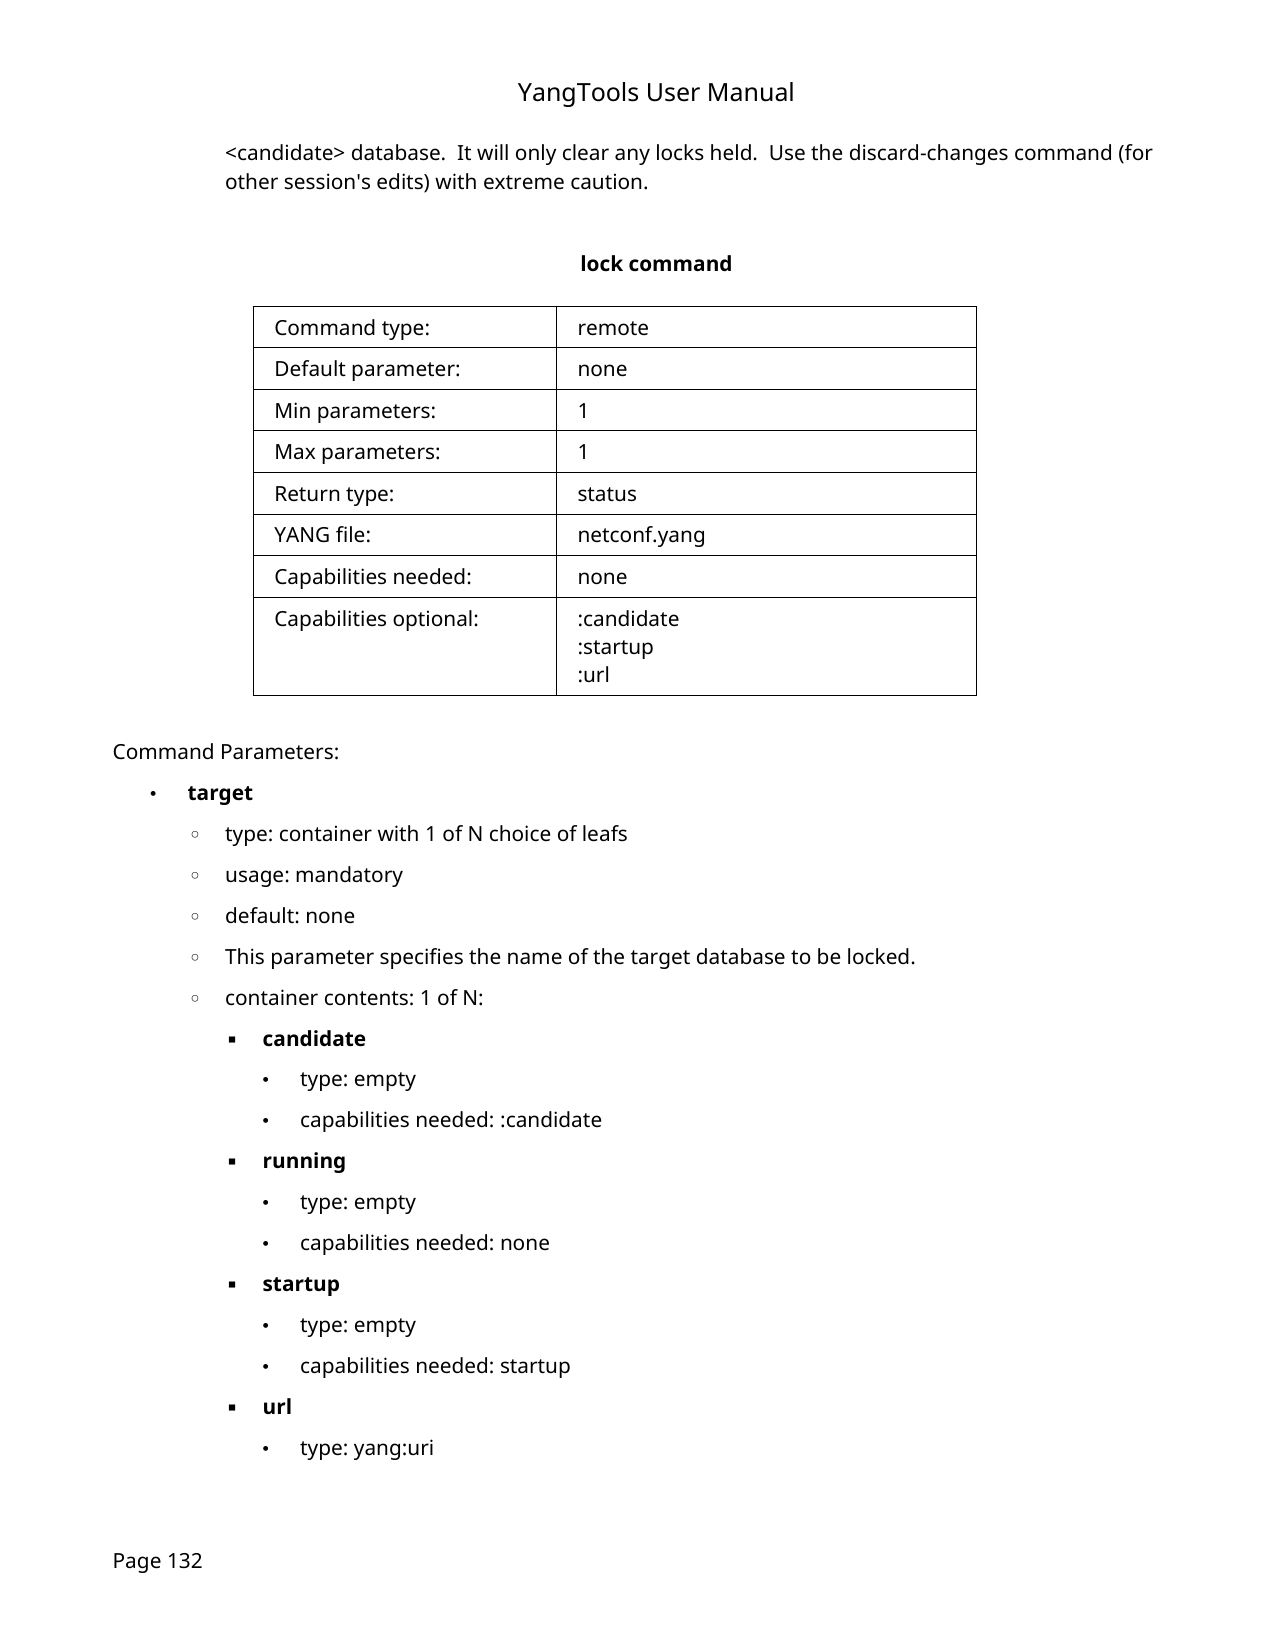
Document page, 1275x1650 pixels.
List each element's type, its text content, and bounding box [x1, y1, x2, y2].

table_cell Return type: [254, 473, 556, 513]
list capabilities needed: none [262, 1228, 1200, 1257]
list type: container with 1 of N choice of leafs [187, 819, 1200, 847]
list default: none [187, 901, 1200, 929]
table_cell :candidate :startup :url [557, 598, 976, 695]
list candidate [225, 1024, 1200, 1052]
table_cell Capabilities optional: [254, 598, 556, 695]
table_cell Max parameters: [254, 431, 556, 472]
list type: yang:uri [262, 1433, 1200, 1461]
list type: empty [262, 1064, 1200, 1093]
list container contents: 1 of N: [187, 983, 1200, 1011]
table_cell none [557, 348, 976, 389]
list startup [225, 1269, 1200, 1298]
list target [150, 778, 1200, 806]
table_cell Default parameter: [254, 348, 556, 389]
table_cell 1 [557, 431, 976, 472]
table_cell 1 [557, 390, 976, 430]
table_cell Capabilities needed: [254, 556, 556, 597]
table_cell status [557, 473, 976, 513]
list This parameter specifies the name of the target database to be locked. [187, 942, 1200, 970]
table_header remote [557, 307, 976, 347]
table_cell netconf.yang [557, 515, 976, 555]
list capabilities needed: :candidate [262, 1106, 1200, 1134]
list running [225, 1146, 1200, 1175]
table_cell none [557, 556, 976, 597]
list <candidate> database. It will only clear any locks held. Use the discard-changes command (for other session's edits) with extreme caution. [187, 138, 1200, 195]
table_header Command type: [254, 307, 556, 347]
subtitle lock command [127, 249, 1185, 277]
table_cell YANG file: [254, 515, 556, 555]
list type: empty [262, 1187, 1200, 1216]
list url [225, 1392, 1200, 1421]
list usage: mandatory [187, 860, 1200, 888]
text Command Parameters: [112, 737, 1200, 766]
list capabilities needed: startup [262, 1351, 1200, 1379]
table_cell Min parameters: [254, 390, 556, 430]
list type: empty [262, 1310, 1200, 1339]
